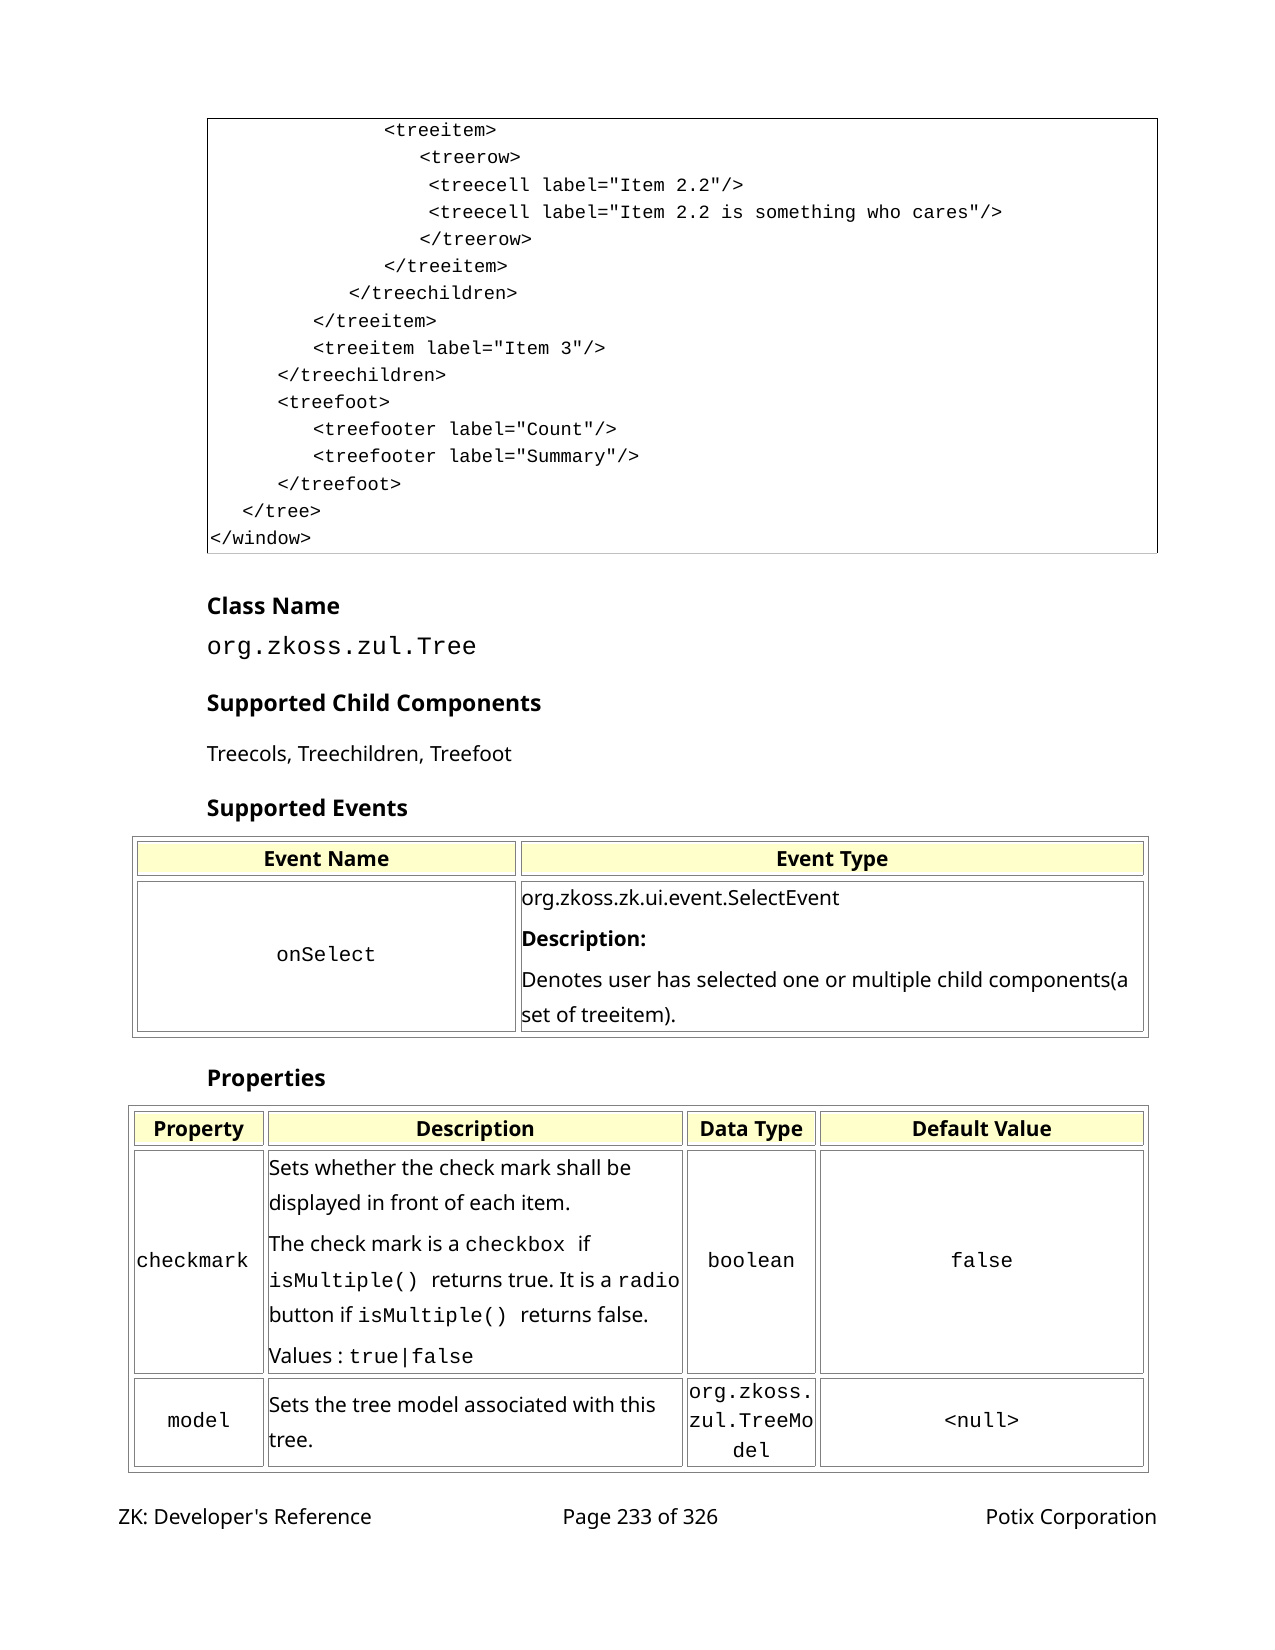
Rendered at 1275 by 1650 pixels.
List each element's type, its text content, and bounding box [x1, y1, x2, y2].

table_cell org.zkoss.zul.TreeModel [685, 1373, 817, 1466]
table_cell boolean [685, 1145, 817, 1373]
text Treecols, Treechildren, Treefoot [207, 739, 1157, 767]
subtitle Supported Child Components [207, 687, 1157, 718]
text <treeitem> [208, 119, 1157, 142]
table_cell onSelect [134, 875, 518, 1031]
table_header Property [131, 1106, 266, 1145]
table_header Default Value [818, 1106, 1146, 1145]
text org.zkoss.zul.Tree [207, 633, 1157, 662]
table_cell <null> [818, 1373, 1146, 1466]
subtitle Supported Events [207, 792, 1157, 823]
text <treerow> [208, 145, 1157, 169]
text <treefooter label="Count"/> [208, 417, 1157, 441]
text <treecell label="Item 2.2 is something who cares"/> [208, 200, 1157, 224]
subtitle Class Name [207, 590, 1157, 621]
table_cell checkmark [131, 1145, 266, 1373]
table_header Event Type [518, 837, 1146, 875]
text </treeitem> [208, 254, 1157, 278]
text <treecell label="Item 2.2"/> [208, 172, 1157, 197]
table_cell Sets the tree model associated with this tree. [266, 1373, 685, 1466]
text </treeitem> [208, 308, 1157, 333]
text </tree> [208, 499, 1157, 523]
text </window> [208, 526, 1157, 553]
text </treefoot> [208, 472, 1157, 496]
text <treefooter label="Summary"/> [208, 444, 1157, 469]
text </treechildren> [208, 363, 1157, 387]
table_header Event Name [134, 837, 518, 875]
text <treefoot> [208, 390, 1157, 414]
text <treeitem label="Item 3"/> [208, 336, 1157, 360]
table_cell org.zkoss.zk.ui.event.SelectEvent Description: Denotes user has selected one or multiple child components(a set of treeitem). [518, 875, 1146, 1031]
table_cell Sets whether the check mark shall be displayed in front of each item. The check mark is a checkbox if isMultiple() returns true. It is a radio button if isMultiple() returns false. Values : true|false [266, 1145, 685, 1373]
table_header Data Type [685, 1106, 817, 1145]
text </treerow> [208, 227, 1157, 251]
table_cell model [131, 1373, 266, 1466]
table_cell false [818, 1145, 1146, 1373]
text </treechildren> [208, 281, 1157, 306]
subtitle Properties [207, 1062, 1157, 1093]
table_header Description [266, 1106, 685, 1145]
